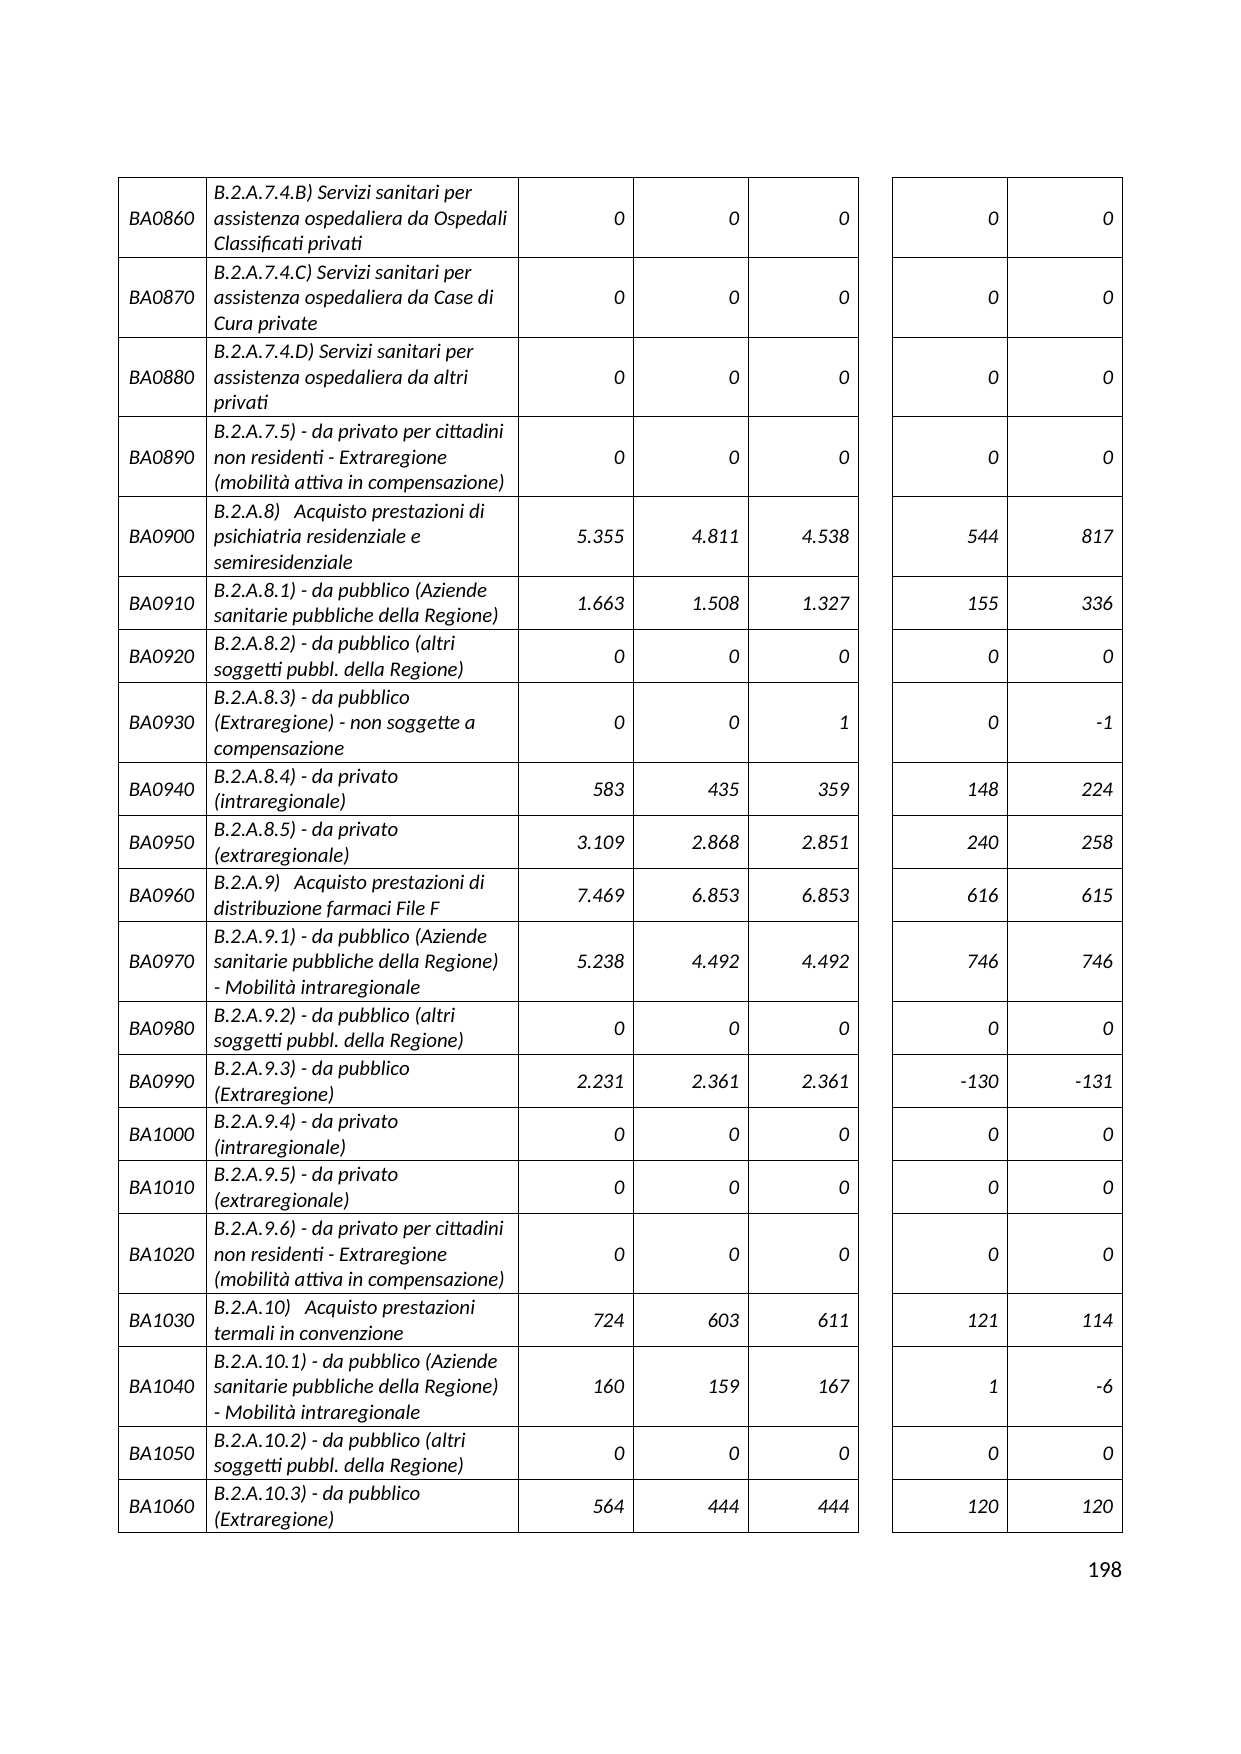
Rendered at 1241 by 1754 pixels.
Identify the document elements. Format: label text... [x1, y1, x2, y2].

table_cell BA0950 [119, 816, 206, 868]
table_cell 0 [893, 1108, 1007, 1160]
table_cell 435 [634, 763, 748, 815]
table_cell [859, 1160, 892, 1213]
table_cell BA0870 [119, 258, 206, 337]
table_cell 0 [749, 178, 858, 257]
table_cell 0 [749, 417, 858, 496]
table_cell 167 [749, 1347, 858, 1426]
table_cell [859, 815, 892, 868]
table_cell 6.853 [749, 869, 858, 921]
table_cell BA0960 [119, 869, 206, 921]
table_cell [859, 257, 892, 337]
table_cell BA0890 [119, 417, 206, 496]
table_cell 224 [1008, 763, 1122, 815]
table_cell BA0990 [119, 1055, 206, 1107]
table_cell 0 [634, 630, 748, 682]
table_cell 0 [1008, 178, 1122, 257]
table_cell 0 [519, 178, 633, 257]
table_cell 114 [1008, 1294, 1122, 1346]
table_cell BA1020 [119, 1214, 206, 1293]
table_cell 6.853 [634, 869, 748, 921]
table_cell 5.238 [519, 922, 633, 1001]
table_cell B.2.A.7.4.C) Servizi sanitari per assistenza ospedaliera da Case di Cura private [207, 258, 518, 337]
table_cell [859, 177, 892, 257]
table_cell 544 [893, 497, 1007, 576]
table_cell 0 [1008, 1002, 1122, 1054]
table_cell BA0980 [119, 1002, 206, 1054]
table_cell BA1050 [119, 1427, 206, 1479]
table_cell BA1000 [119, 1108, 206, 1160]
table_cell 611 [749, 1294, 858, 1346]
table_cell 0 [749, 338, 858, 416]
table_cell [859, 682, 892, 762]
table_cell [859, 496, 892, 576]
table_cell 4.811 [634, 497, 748, 576]
table_cell 0 [519, 258, 633, 337]
table_cell [859, 576, 892, 629]
table_cell 1 [893, 1347, 1007, 1426]
table_cell B.2.A.8) Acquisto prestazioni di psichiatria residenziale e semiresidenziale [207, 497, 518, 576]
table_cell 0 [1008, 1427, 1122, 1479]
table_cell 0 [749, 1108, 858, 1160]
table_cell [859, 1001, 892, 1054]
table_cell 258 [1008, 816, 1122, 868]
table_cell 0 [519, 1427, 633, 1479]
table_cell BA0920 [119, 630, 206, 682]
table_cell 0 [519, 1214, 633, 1293]
table_cell 0 [893, 683, 1007, 762]
table_cell 0 [1008, 1161, 1122, 1213]
table_cell 240 [893, 816, 1007, 868]
table_cell 2.231 [519, 1055, 633, 1107]
table_cell 0 [893, 258, 1007, 337]
table_cell 2.361 [749, 1055, 858, 1107]
table_cell BA1060 [119, 1480, 206, 1532]
table_cell B.2.A.7.4.B) Servizi sanitari per assistenza ospedaliera da Ospedali Classificati privati [207, 178, 518, 257]
table_cell B.2.A.10.2) - da pubblico (altri soggetti pubbl. della Regione) [207, 1427, 518, 1479]
table_cell [859, 1479, 892, 1532]
table_cell 0 [634, 417, 748, 496]
table_cell 0 [634, 1161, 748, 1213]
table_cell 0 [634, 1214, 748, 1293]
table_cell 0 [749, 258, 858, 337]
table_cell 0 [1008, 1108, 1122, 1160]
table_cell 583 [519, 763, 633, 815]
table_cell 0 [893, 1427, 1007, 1479]
table_cell 120 [893, 1480, 1007, 1532]
table_cell B.2.A.9.4) - da privato (intraregionale) [207, 1108, 518, 1160]
table_cell 0 [634, 1108, 748, 1160]
table_cell 1.663 [519, 577, 633, 629]
table_cell 7.469 [519, 869, 633, 921]
table_cell 159 [634, 1347, 748, 1426]
table_cell 5.355 [519, 497, 633, 576]
table_cell 0 [519, 1108, 633, 1160]
table_cell [859, 1107, 892, 1160]
table_cell BA0910 [119, 577, 206, 629]
table_cell 4.538 [749, 497, 858, 576]
table_cell 0 [893, 338, 1007, 416]
table_cell -1 [1008, 683, 1122, 762]
table_cell 359 [749, 763, 858, 815]
table_cell 746 [1008, 922, 1122, 1001]
table_cell 0 [893, 630, 1007, 682]
table_cell B.2.A.8.4) - da privato (intraregionale) [207, 763, 518, 815]
table_cell 0 [893, 1161, 1007, 1213]
table_cell 0 [1008, 630, 1122, 682]
table_cell -6 [1008, 1347, 1122, 1426]
table_cell 817 [1008, 497, 1122, 576]
table_cell -131 [1008, 1055, 1122, 1107]
table_cell 121 [893, 1294, 1007, 1346]
table_cell [859, 921, 892, 1001]
table_cell 0 [1008, 338, 1122, 416]
table_cell 0 [519, 683, 633, 762]
table_cell BA0900 [119, 497, 206, 576]
table_cell 0 [749, 1427, 858, 1479]
table_cell [859, 1054, 892, 1107]
table_cell BA1010 [119, 1161, 206, 1213]
table_cell 4.492 [749, 922, 858, 1001]
table_cell [859, 1426, 892, 1479]
table_cell 0 [1008, 258, 1122, 337]
table_cell B.2.A.10) Acquisto prestazioni termali in convenzione [207, 1294, 518, 1346]
table_cell 0 [519, 1002, 633, 1054]
table_cell BA0970 [119, 922, 206, 1001]
table_cell BA0930 [119, 683, 206, 762]
table_cell B.2.A.10.3) - da pubblico (Extraregione) [207, 1480, 518, 1532]
table_cell 564 [519, 1480, 633, 1532]
table_cell 0 [893, 1002, 1007, 1054]
table_cell 0 [749, 1002, 858, 1054]
table_cell 2.361 [634, 1055, 748, 1107]
table_cell 0 [1008, 417, 1122, 496]
table_cell 0 [519, 338, 633, 416]
table_cell 0 [749, 630, 858, 682]
table_cell 444 [749, 1480, 858, 1532]
table_cell 746 [893, 922, 1007, 1001]
table_cell 0 [634, 338, 748, 416]
table_cell B.2.A.9.1) - da pubblico (Aziende sanitarie pubbliche della Regione) - Mobilità intraregionale [207, 922, 518, 1001]
table_cell 120 [1008, 1480, 1122, 1532]
table_cell B.2.A.8.3) - da pubblico (Extraregione) - non soggette a compensazione [207, 683, 518, 762]
table_cell B.2.A.8.5) - da privato (extraregionale) [207, 816, 518, 868]
table_cell 160 [519, 1347, 633, 1426]
table_cell -130 [893, 1055, 1007, 1107]
table_cell [859, 629, 892, 682]
table_cell 1.508 [634, 577, 748, 629]
table_cell B.2.A.8.2) - da pubblico (altri soggetti pubbl. della Regione) [207, 630, 518, 682]
table_cell 616 [893, 869, 1007, 921]
table_cell 444 [634, 1480, 748, 1532]
table_cell BA1030 [119, 1294, 206, 1346]
table_cell 3.109 [519, 816, 633, 868]
table_cell B.2.A.7.4.D) Servizi sanitari per assistenza ospedaliera da altri privati [207, 338, 518, 416]
table_cell BA0880 [119, 338, 206, 416]
table_cell [859, 1346, 892, 1426]
table_cell 0 [634, 683, 748, 762]
table_cell BA1040 [119, 1347, 206, 1426]
table_cell 336 [1008, 577, 1122, 629]
table_cell 1 [749, 683, 858, 762]
table_cell 724 [519, 1294, 633, 1346]
table_cell BA0940 [119, 763, 206, 815]
table_cell [859, 1293, 892, 1346]
table_cell B.2.A.9.5) - da privato (extraregionale) [207, 1161, 518, 1213]
table_cell 0 [893, 178, 1007, 257]
table_cell BA0860 [119, 178, 206, 257]
table_cell 0 [519, 417, 633, 496]
table_cell 1.327 [749, 577, 858, 629]
table_cell B.2.A.9) Acquisto prestazioni di distribuzione farmaci File F [207, 869, 518, 921]
table_cell [859, 416, 892, 496]
table_cell 0 [634, 1427, 748, 1479]
table_cell 603 [634, 1294, 748, 1346]
table_cell 0 [893, 1214, 1007, 1293]
table_cell 0 [893, 417, 1007, 496]
table_cell [859, 762, 892, 815]
table_cell 0 [749, 1214, 858, 1293]
table_cell B.2.A.7.5) - da privato per cittadini non residenti - Extraregione (mobilità attiva in compensazione) [207, 417, 518, 496]
table_cell B.2.A.9.6) - da privato per cittadini non residenti - Extraregione (mobilità attiva in compensazione) [207, 1214, 518, 1293]
table_cell 2.868 [634, 816, 748, 868]
table_cell 615 [1008, 869, 1122, 921]
table_cell 0 [634, 258, 748, 337]
table_cell [859, 337, 892, 416]
table_cell B.2.A.10.1) - da pubblico (Aziende sanitarie pubbliche della Regione) - Mobilità intraregionale [207, 1347, 518, 1426]
table_cell [859, 868, 892, 921]
table_cell 0 [1008, 1214, 1122, 1293]
table_cell B.2.A.9.2) - da pubblico (altri soggetti pubbl. della Regione) [207, 1002, 518, 1054]
table_cell 0 [519, 630, 633, 682]
table_cell 0 [519, 1161, 633, 1213]
table_cell 4.492 [634, 922, 748, 1001]
table_cell 2.851 [749, 816, 858, 868]
table_cell 148 [893, 763, 1007, 815]
table_cell B.2.A.8.1) - da pubblico (Aziende sanitarie pubbliche della Regione) [207, 577, 518, 629]
table_cell B.2.A.9.3) - da pubblico (Extraregione) [207, 1055, 518, 1107]
table_cell [859, 1213, 892, 1293]
table_cell 0 [634, 178, 748, 257]
table_cell 0 [749, 1161, 858, 1213]
table_cell 155 [893, 577, 1007, 629]
table_cell 0 [634, 1002, 748, 1054]
